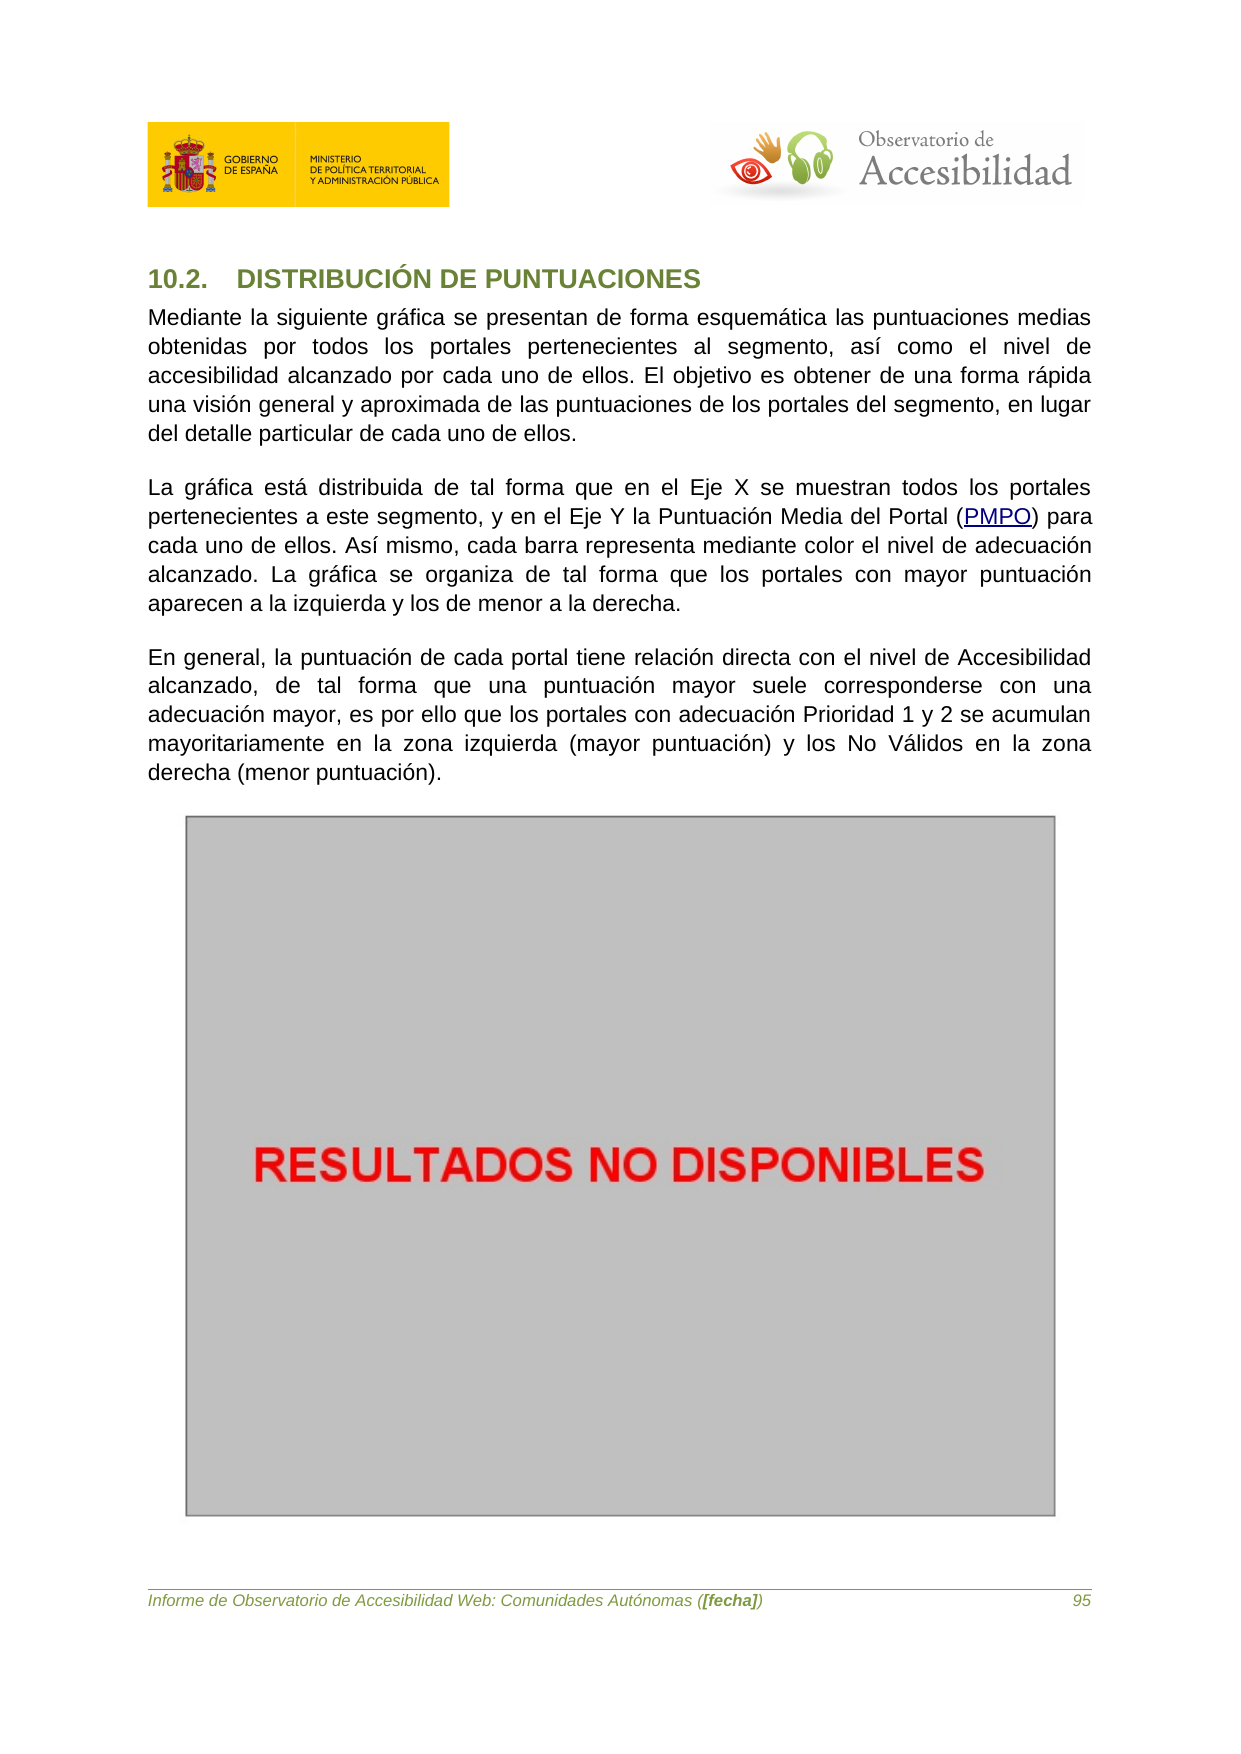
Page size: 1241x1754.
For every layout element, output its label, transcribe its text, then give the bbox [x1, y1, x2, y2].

list Distribución de puntuaciones [148, 263, 1092, 294]
text Mediante la siguiente gráfica se presentan de forma esquemática las puntuaciones medias obtenidas por todos los portales pertenecientes al segmento, así como el nivel de accesibilidad alcanzado por cada uno de ellos. El objetivo es obtener de una forma rápida una visión general y aproximada de las puntuaciones de los portales del segmento, en lugar del detalle particular de cada uno de ellos. [148, 304, 1092, 446]
text La gráfica está distribuida de tal forma que en el Eje X se muestran todos los portales pertenecientes a este segmento, y en el Eje Y la Puntuación Media del Portal (PMPO) para cada uno de ellos. Así mismo, cada barra representa mediante color el nivel de adecuación alcanzado. La gráfica se organiza de tal forma que los portales con mayor puntuación aparecen a la izquierda y los de menor a la derecha. [148, 474, 1092, 616]
text En general, la puntuación de cada portal tiene relación directa con el nivel de Accesibilidad alcanzado, de tal forma que una puntuación mayor suele corresponderse con una adecuación mayor, es por ello que los portales con adecuación Prioridad 1 y 2 se acumulan mayoritariamente en la zona izquierda (mayor puntuación) y los No Válidos en la zona derecha (menor puntuación). [148, 643, 1092, 786]
